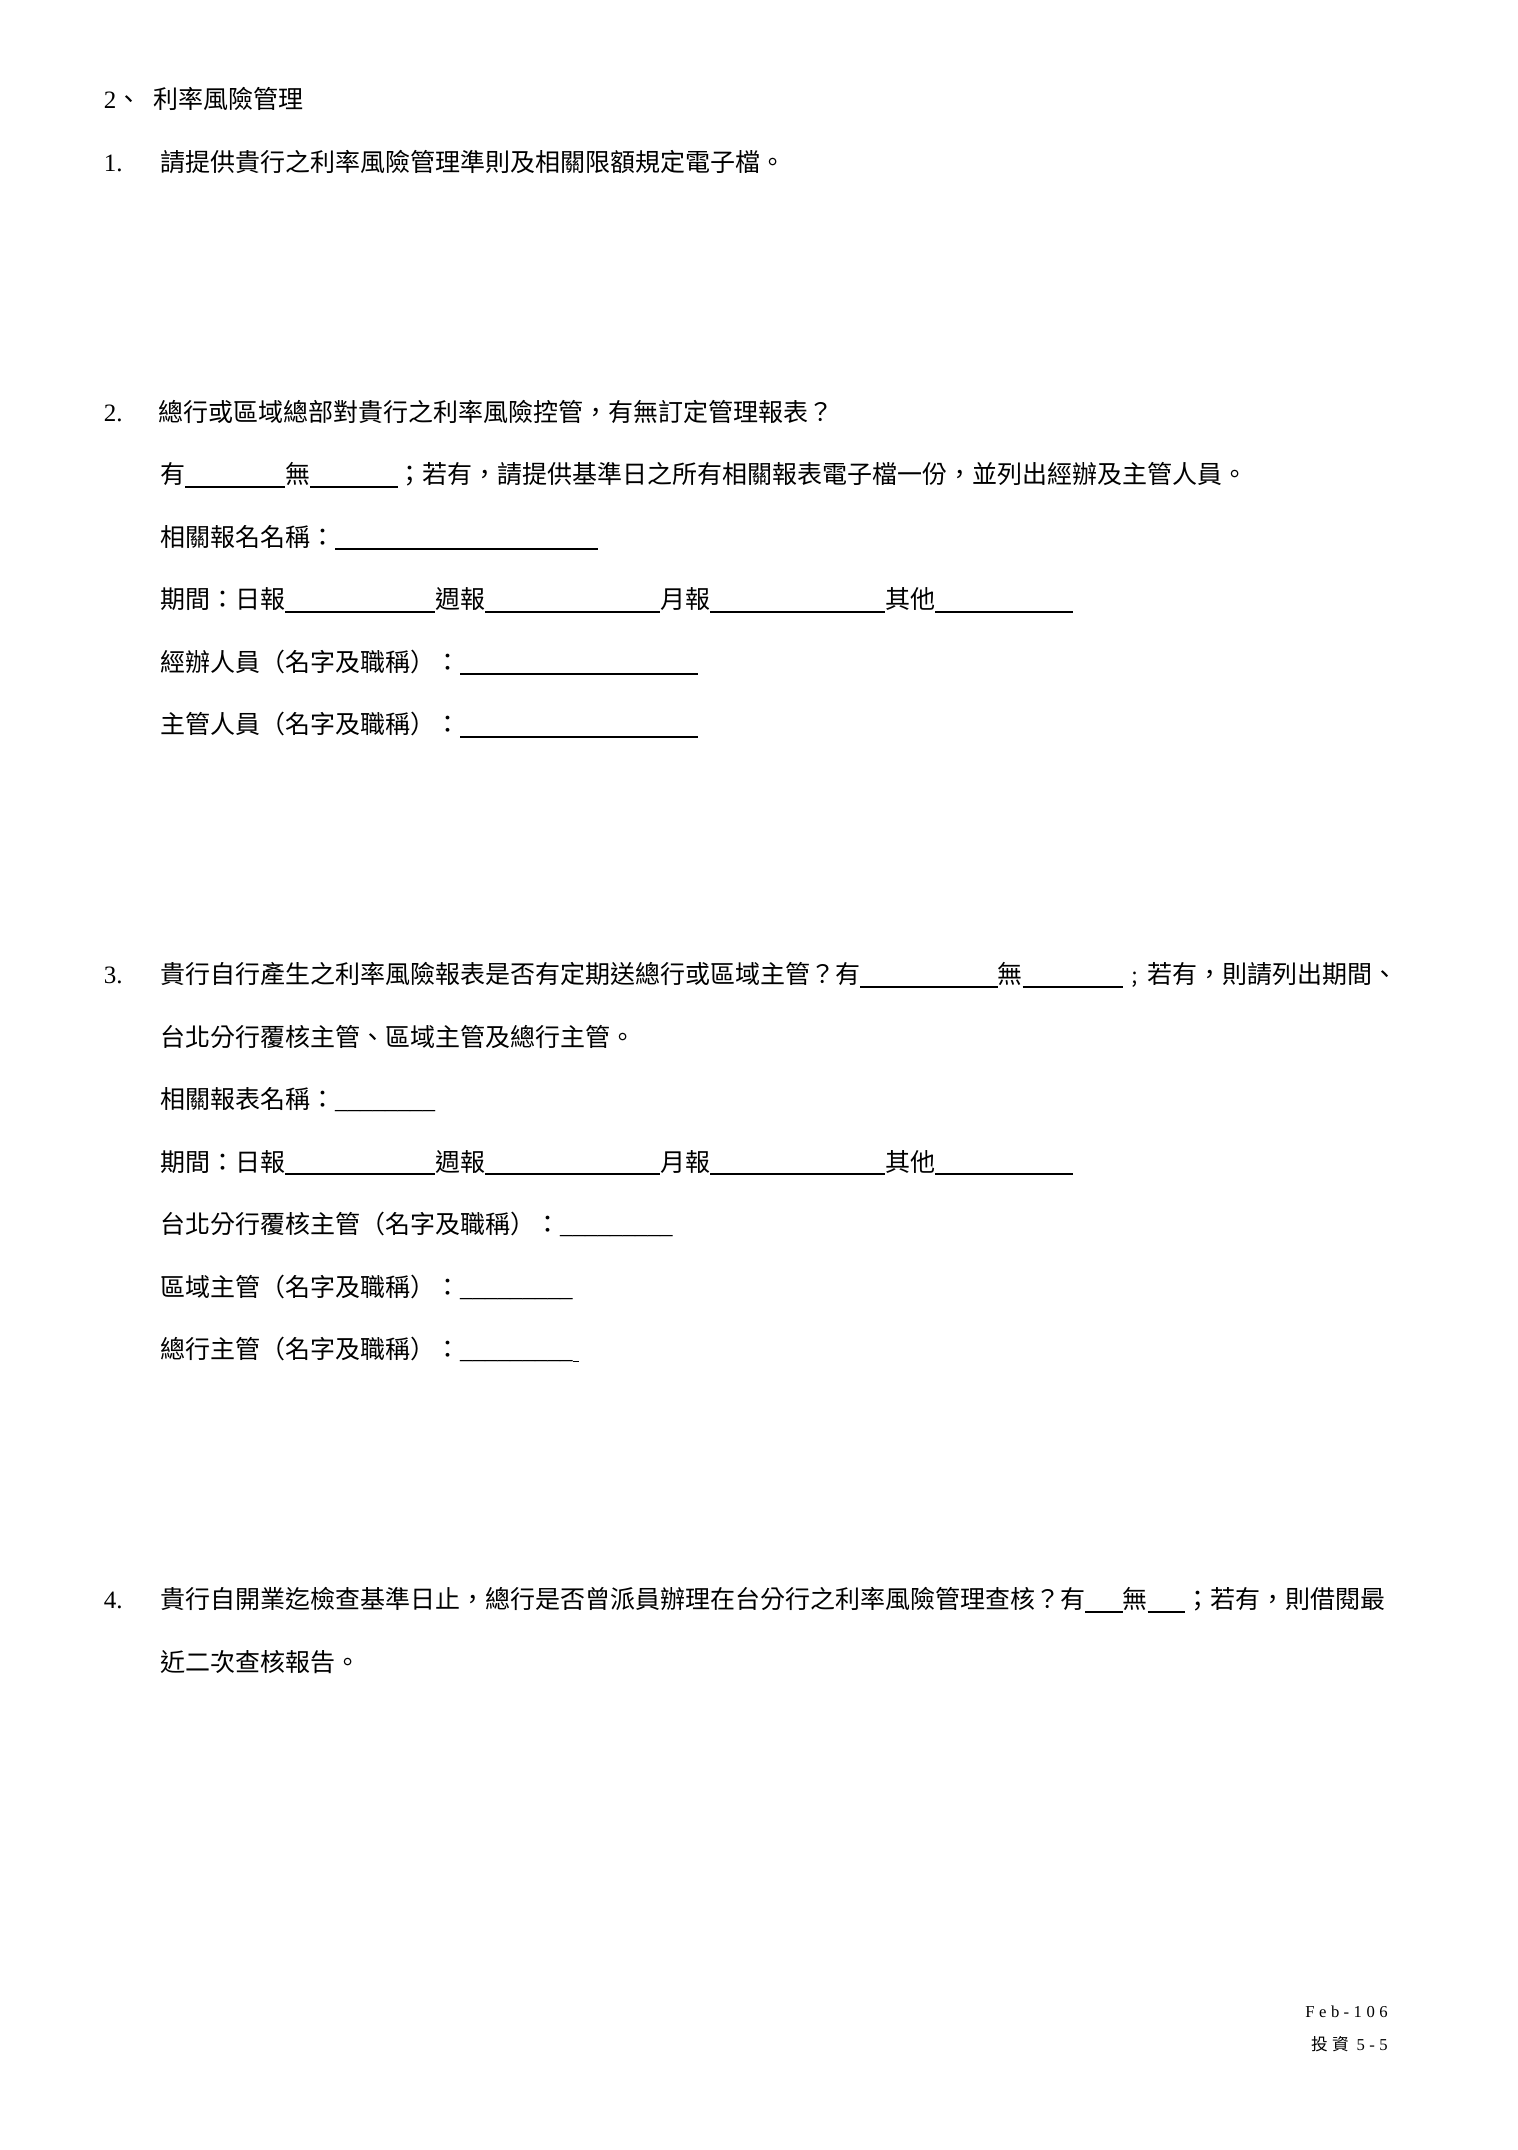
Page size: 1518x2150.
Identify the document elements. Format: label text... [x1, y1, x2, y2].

text 經辦人員（名字及職稱）： [160, 619, 1387, 681]
text 4. 貴行自開業迄檢查基準日止，總行是否曾派員辦理在台分行之利率風險管理查核？有 無 ；若有，則借閱最近二次查核報告。 [103, 1556, 1387, 1681]
text 台北分行覆核主管（名字及職稱）：_________ [160, 1181, 1387, 1244]
text 相關報表名稱：________ [160, 1056, 1387, 1119]
list 總行或區域總部對貴行之利率風險控管，有無訂定管理報表？ [103, 369, 1387, 431]
text 期間：日報 週報 月報 其他 [160, 556, 1387, 619]
list 利率風險管理 [103, 56, 1387, 119]
text 期間：日報 週報 月報 其他 [160, 1119, 1387, 1181]
text 相關報名名稱： [160, 494, 1387, 556]
text 主管人員（名字及職稱）： [160, 681, 1387, 744]
text 有 無 ；若有，請提供基準日之所有相關報表電子檔一份，並列出經辦及主管人員。 [160, 431, 1387, 494]
text 1. 請提供貴行之利率風險管理準則及相關限額規定電子檔。 [103, 119, 1387, 181]
text 3. 貴行自行產生之利率風險報表是否有定期送總行或區域主管？有 無 ﹔若有，則請列出期間、台北分行覆核主管、區域主管及總行主管。 [103, 931, 1387, 1056]
text 總行主管（名字及職稱）：_________ [160, 1306, 1387, 1369]
text 區域主管（名字及職稱）：_________ [160, 1244, 1387, 1306]
